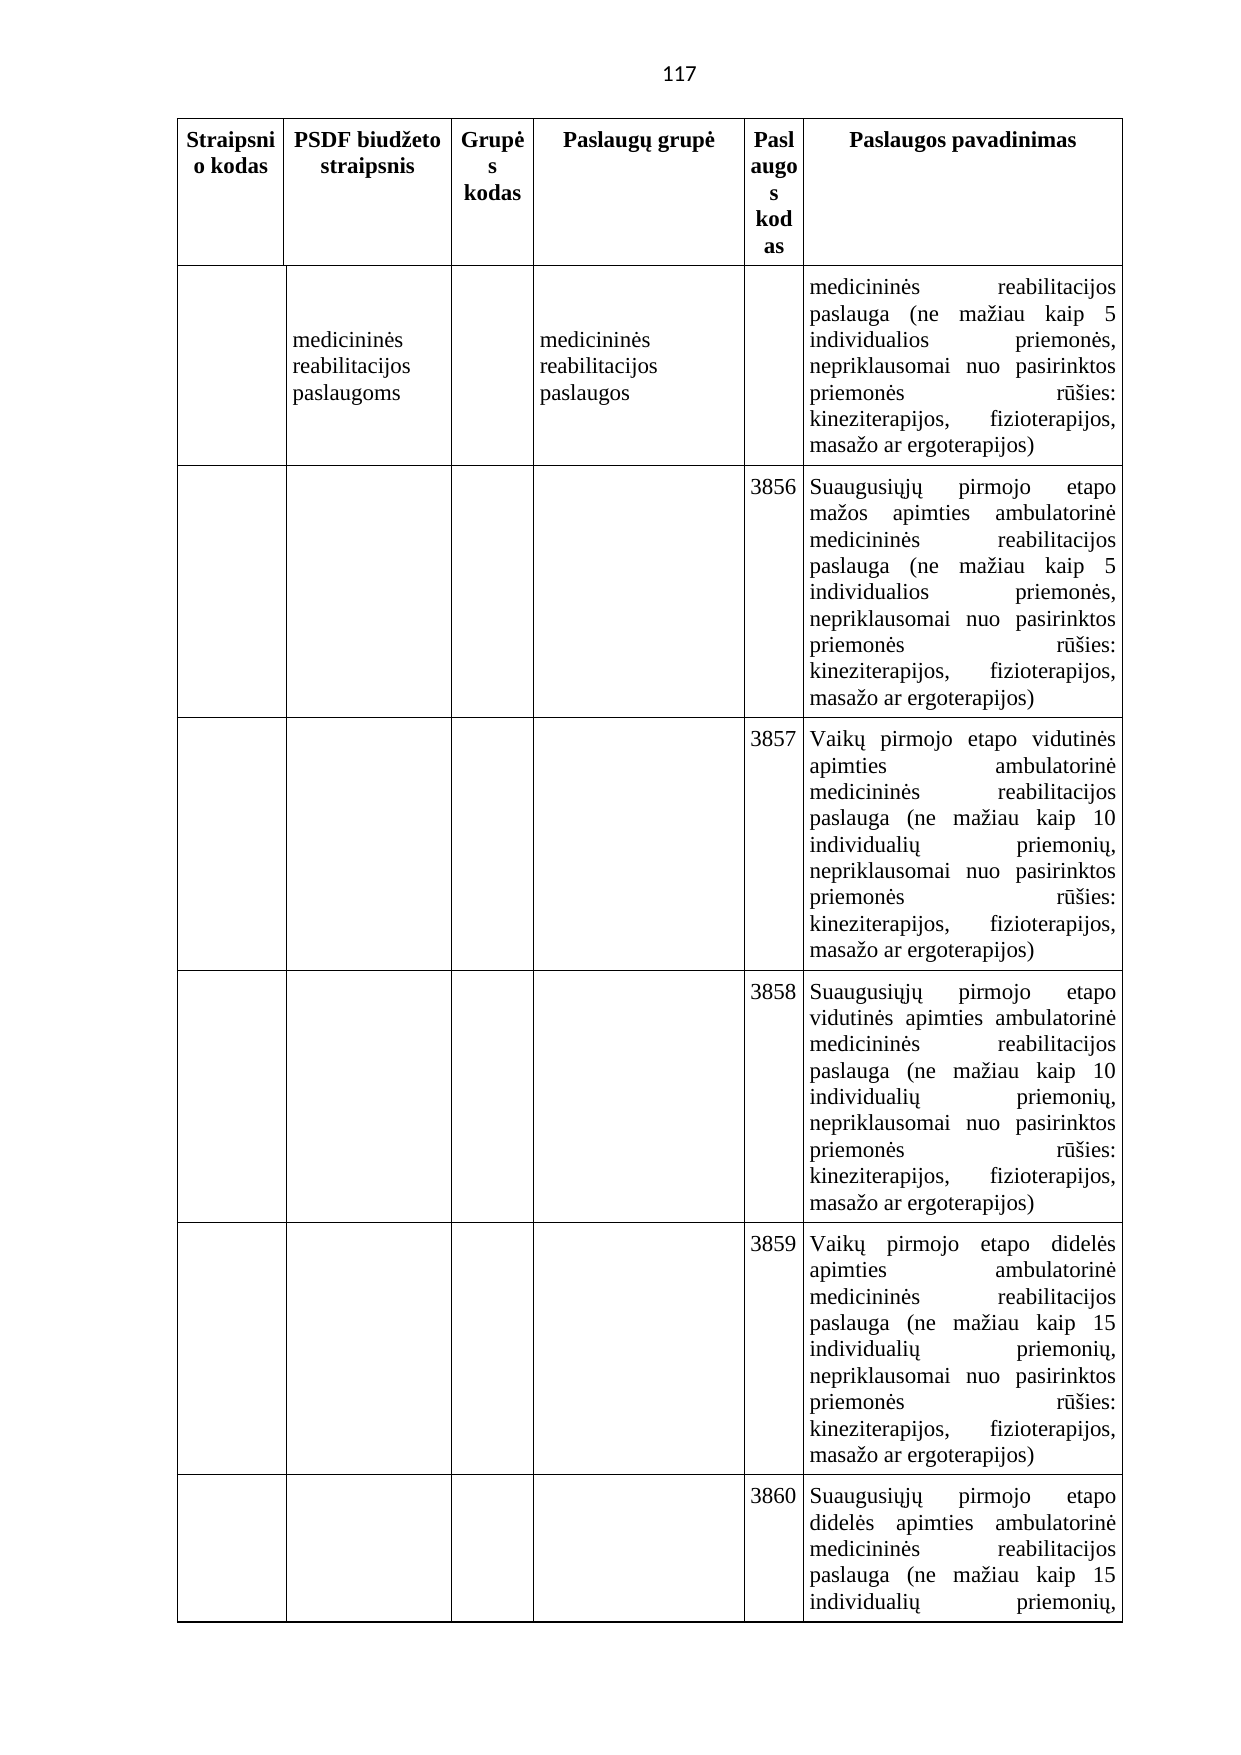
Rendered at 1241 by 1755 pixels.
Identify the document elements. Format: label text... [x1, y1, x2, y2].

table_cell [745, 266, 803, 465]
table_cell [534, 971, 744, 1222]
table_cell [452, 466, 533, 717]
table_cell Vaikų pirmojo etapo vidutinės apimties ambulatorinė medicininės reabilitacijos paslauga (ne mažiau kaip 10 individualių priemonių, nepriklausomai nuo pasirinktos priemonės rūšies: kineziterapijos, fizioterapijos, masažo ar ergoterapijos) [804, 718, 1122, 969]
table_cell 3859 [745, 1223, 803, 1474]
table_cell [452, 1475, 533, 1621]
table_cell 3860 [745, 1475, 803, 1621]
table_cell [178, 466, 286, 717]
table_cell Vaikų pirmojo etapo didelės apimties ambulatorinė medicininės reabilitacijos paslauga (ne mažiau kaip 15 individualių priemonių, nepriklausomai nuo pasirinktos priemonės rūšies: kineziterapijos, fizioterapijos, masažo ar ergoterapijos) [804, 1223, 1122, 1474]
table_cell [534, 1223, 744, 1474]
table_header PSDF biudžeto straipsnis [284, 119, 451, 265]
table_cell medicininės reabilitacijos paslauga (ne mažiau kaip 5 individualios priemonės, nepriklausomai nuo pasirinktos priemonės rūšies: kineziterapijos, fizioterapijos, masažo ar ergoterapijos) [804, 266, 1122, 465]
table_cell Suaugusiųjų pirmojo etapo mažos apimties ambulatorinė medicininės reabilitacijos paslauga (ne mažiau kaip 5 individualios priemonės, nepriklausomai nuo pasirinktos priemonės rūšies: kineziterapijos, fizioterapijos, masažo ar ergoterapijos) [804, 466, 1122, 717]
table_cell [178, 971, 286, 1222]
table_cell [178, 1475, 286, 1621]
table_cell [452, 718, 533, 969]
table_cell [452, 1223, 533, 1474]
table_header Paslaugų grupė [534, 119, 744, 265]
table_cell [452, 971, 533, 1222]
table_cell Suaugusiųjų pirmojo etapo vidutinės apimties ambulatorinė medicininės reabilitacijos paslauga (ne mažiau kaip 10 individualių priemonių, nepriklausomai nuo pasirinktos priemonės rūšies: kineziterapijos, fizioterapijos, masažo ar ergoterapijos) [804, 971, 1122, 1222]
table_cell 3857 [745, 718, 803, 969]
table_cell 3856 [745, 466, 803, 717]
table_cell [178, 266, 286, 465]
table_header Grupės kodas [452, 119, 533, 265]
table_cell medicininės reabilitacijos paslaugoms [287, 266, 451, 465]
table_cell [178, 1223, 286, 1474]
table_cell 3858 [745, 971, 803, 1222]
table_cell [534, 1475, 744, 1621]
table_cell [534, 466, 744, 717]
table_header Paslaugos kodas [745, 119, 803, 265]
table_cell [534, 718, 744, 969]
table_cell [287, 718, 451, 969]
table_cell [287, 971, 451, 1222]
table_header Paslaugos pavadinimas [804, 119, 1122, 265]
table_header Straipsnio kodas [178, 119, 283, 265]
table_cell medicininės reabilitacijos paslaugos [534, 266, 744, 465]
table_cell Suaugusiųjų pirmojo etapo didelės apimties ambulatorinė medicininės reabilitacijos paslauga (ne mažiau kaip 15 individualių priemonių, [804, 1475, 1122, 1621]
table_cell [287, 1223, 451, 1474]
table_cell [287, 1475, 451, 1621]
table_cell [452, 266, 533, 465]
table_cell [287, 466, 451, 717]
table_cell [178, 718, 286, 969]
